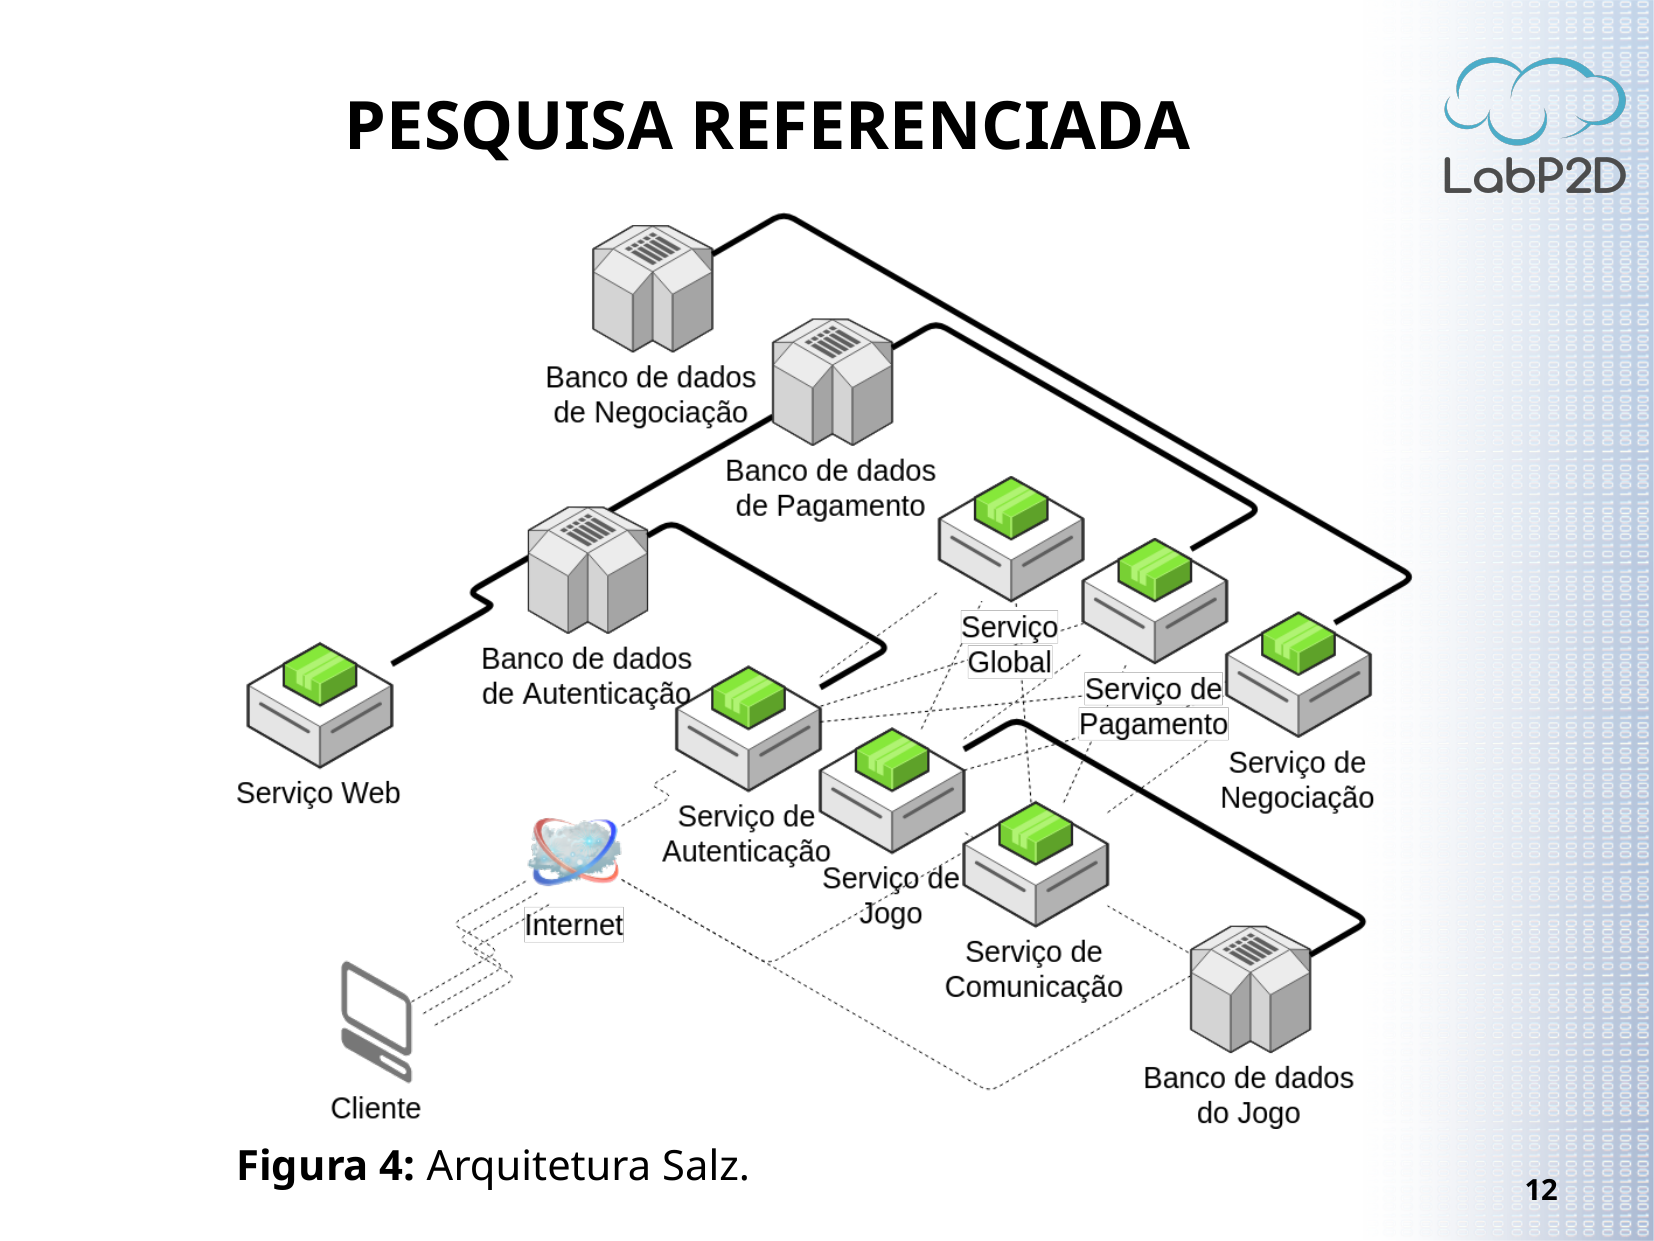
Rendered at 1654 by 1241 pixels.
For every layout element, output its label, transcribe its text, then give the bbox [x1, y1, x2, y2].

title PESQUISA REFERENCIADA [82, 19, 1453, 227]
picture [236, 1, 1654, 1240]
text_box Figura 4: Arquitetura Salz. [221, 1128, 1435, 1191]
